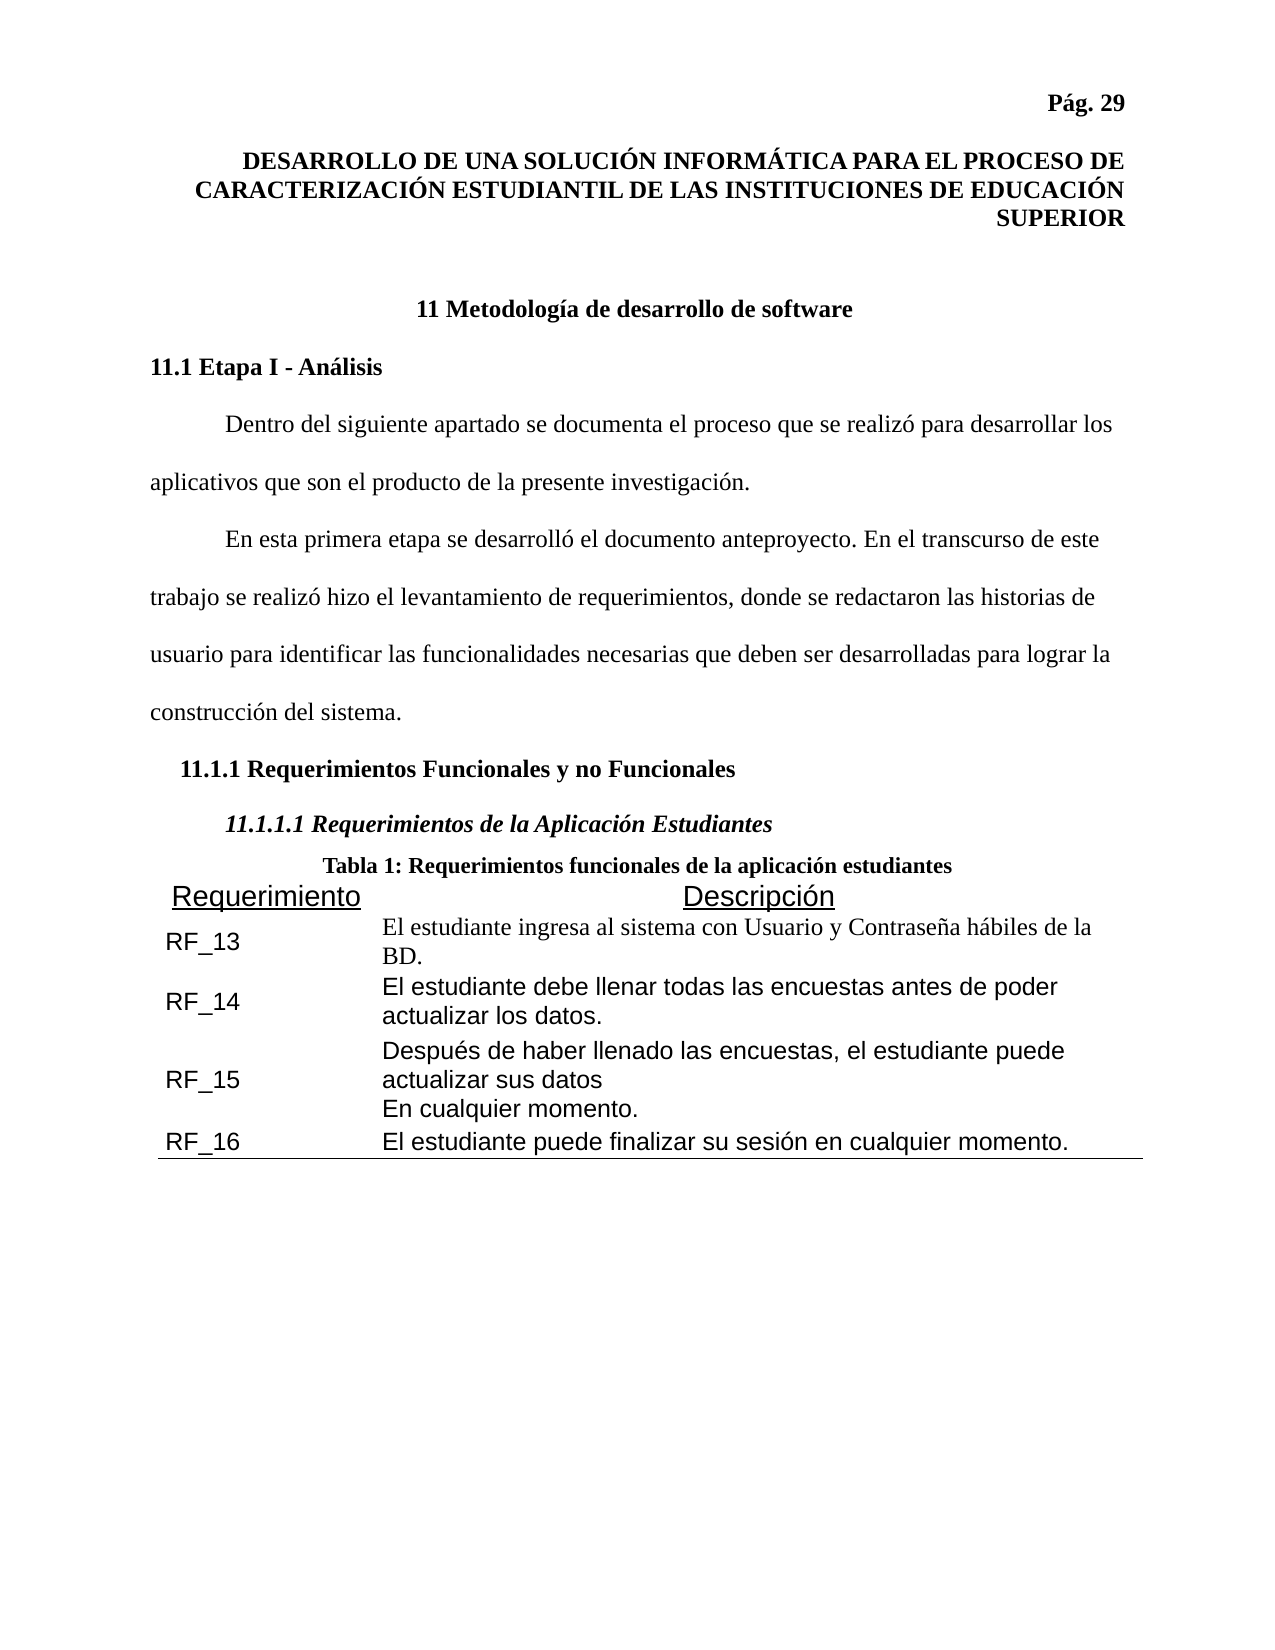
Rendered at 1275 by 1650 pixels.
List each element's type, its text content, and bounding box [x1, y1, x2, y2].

text Tabla 1: Requerimientos funcionales de la aplicación estudiantes [150, 852, 1125, 879]
table_cell RF_13 [158, 913, 374, 970]
table_cell RF_16 [158, 1126, 374, 1157]
table_cell El estudiante puede finalizar su sesión en cualquier momento. [375, 1126, 1143, 1157]
text En esta primera etapa se desarrolló el documento anteproyecto. En el transcurso de este trabajo se realizó hizo el levantamiento de requerimientos, donde se redactaron las historias de usuario para identificar las funcionalidades necesarias que deben ser desarrolladas para lograr la construcción del sistema. [150, 524, 1125, 726]
table_cell Después de haber llenado las encuestas, el estudiante puede actualizar sus datos En cualquier momento. [375, 1033, 1143, 1126]
table_header Descripción [375, 879, 1143, 912]
subtitle 11.1.1.1 Requerimientos de la Aplicación Estudiantes [150, 809, 1125, 838]
text Dentro del siguiente apartado se documenta el proceso que se realizó para desarrollar los aplicativos que son el producto de la presente investigación. [150, 409, 1125, 496]
list 11.1.1 Requerimientos Funcionales y no Funcionales [150, 754, 1125, 783]
table_cell El estudiante ingresa al sistema con Usuario y Contraseña hábiles de la BD. [375, 913, 1143, 970]
list 11.1 Etapa I - Análisis [150, 352, 1125, 381]
table_cell El estudiante debe llenar todas las encuestas antes de poder actualizar los datos. [375, 970, 1143, 1032]
table_cell RF_14 [158, 970, 374, 1032]
table_header Requerimiento [158, 879, 374, 912]
subtitle 11 Metodología de desarrollo de software [150, 294, 1125, 323]
table_cell RF_15 [158, 1033, 374, 1126]
